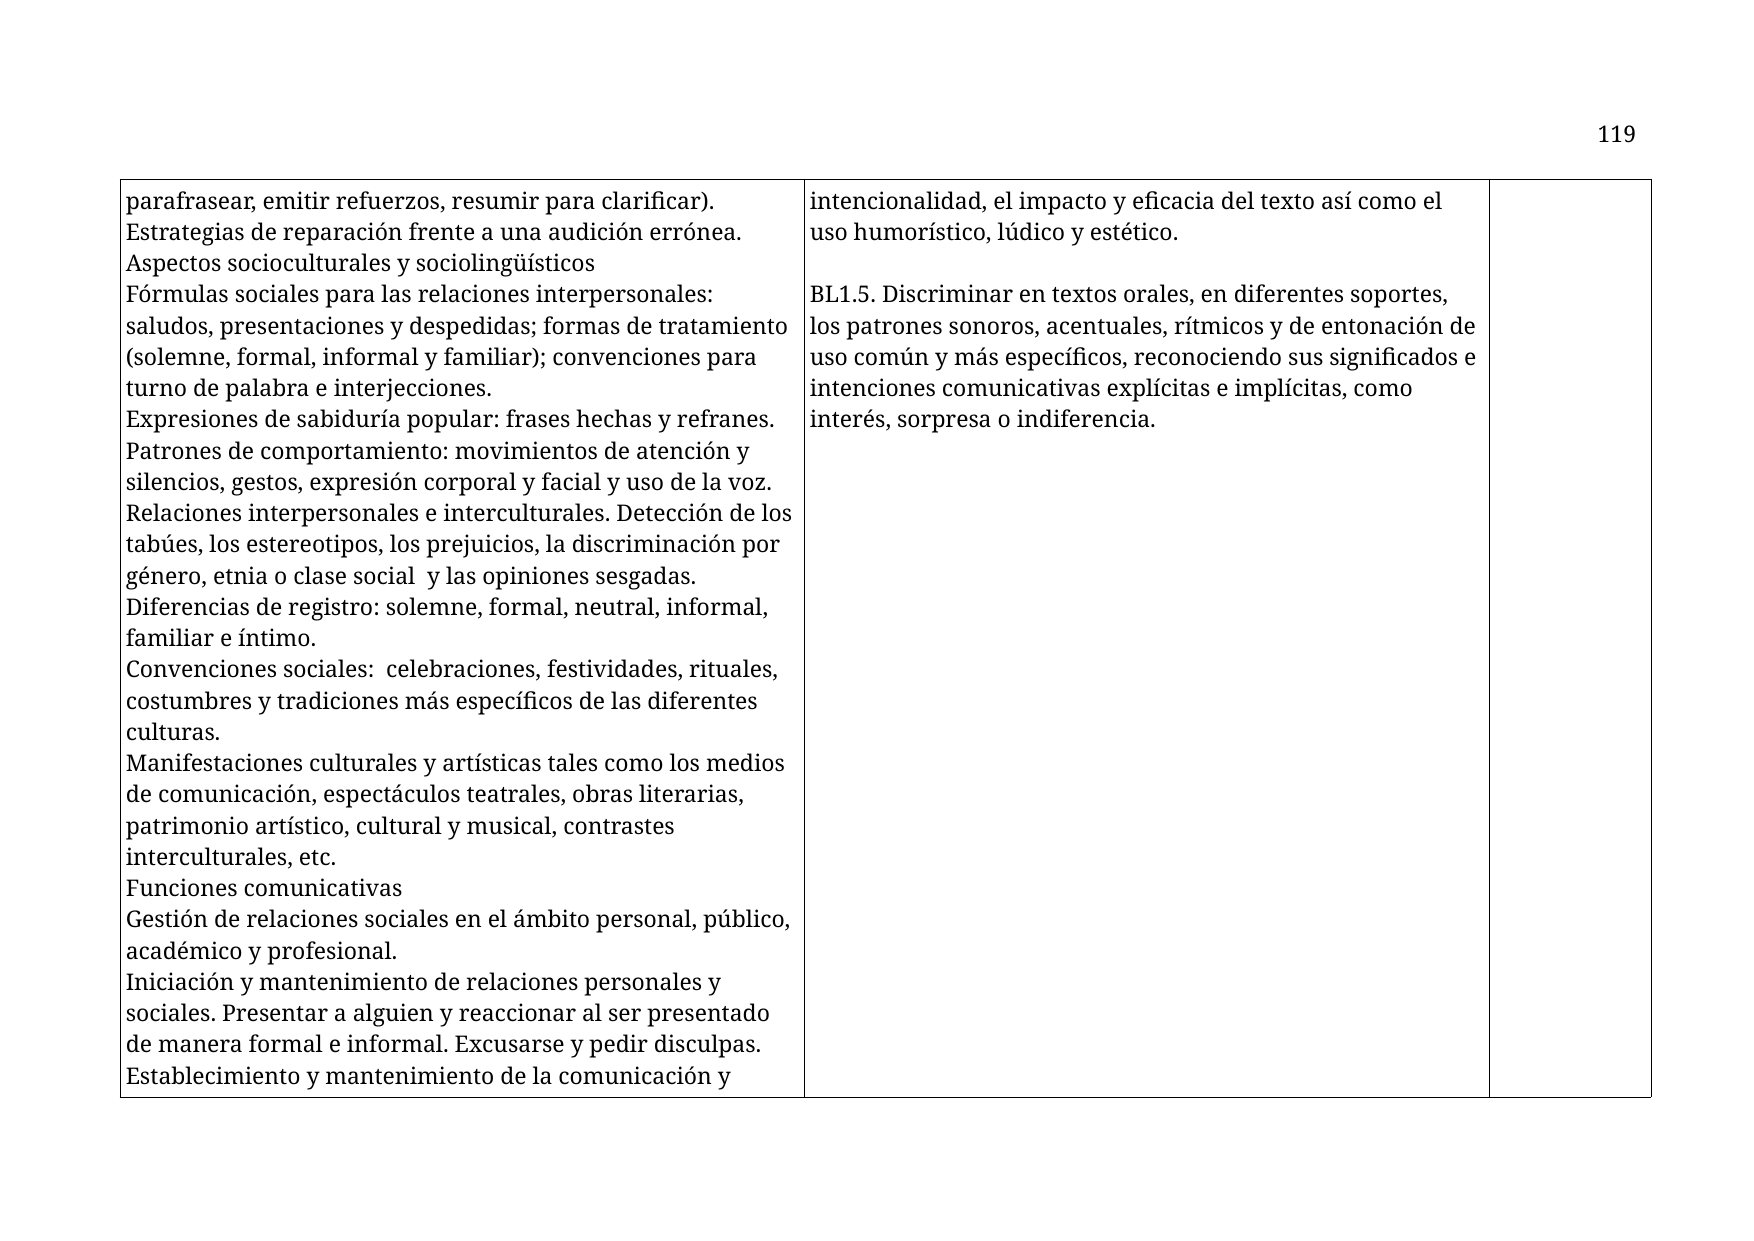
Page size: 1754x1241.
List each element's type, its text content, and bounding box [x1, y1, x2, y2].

table_cell [1490, 180, 1651, 1097]
table_cell parafrasear, emitir refuerzos, resumir para clarificar). Estrategias de reparación frente a una audición errónea. Aspectos socioculturales y sociolingüísticos Fórmulas sociales para las relaciones interpersonales: saludos, presentaciones y despedidas; formas de tratamiento (solemne, formal, informal y familiar); convenciones para turno de palabra e interjecciones. Expresiones de sabiduría popular: frases hechas y refranes. Patrones de comportamiento: movimientos de atención y silencios, gestos, expresión corporal y facial y uso de la voz. Relaciones interpersonales e interculturales. Detección de los tabúes, los estereotipos, los prejuicios, la discriminación por género, etnia o clase social y las opiniones sesgadas. Diferencias de registro: solemne, formal, neutral, informal, familiar e íntimo. Convenciones sociales: celebraciones, festividades, rituales, costumbres y tradiciones más específicos de las diferentes culturas. Manifestaciones culturales y artísticas tales como los medios de comunicación, espectáculos teatrales, obras literarias, patrimonio artístico, cultural y musical, contrastes interculturales, etc. Funciones comunicativas Gestión de relaciones sociales en el ámbito personal, público, académico y profesional. Iniciación y mantenimiento de relaciones personales y sociales. Presentar a alguien y reaccionar al ser presentado de manera formal e informal. Excusarse y pedir disculpas. Establecimiento y mantenimiento de la comunicación y [121, 180, 804, 1097]
table_cell intencionalidad, el impacto y eficacia del texto así como el uso humorístico, lúdico y estético. BL1.5. Discriminar en textos orales, en diferentes soportes, los patrones sonoros, acentuales, rítmicos y de entonación de uso común y más específicos, reconociendo sus significados e intenciones comunicativas explícitas e implícitas, como interés, sorpresa o indiferencia. [805, 180, 1489, 1097]
